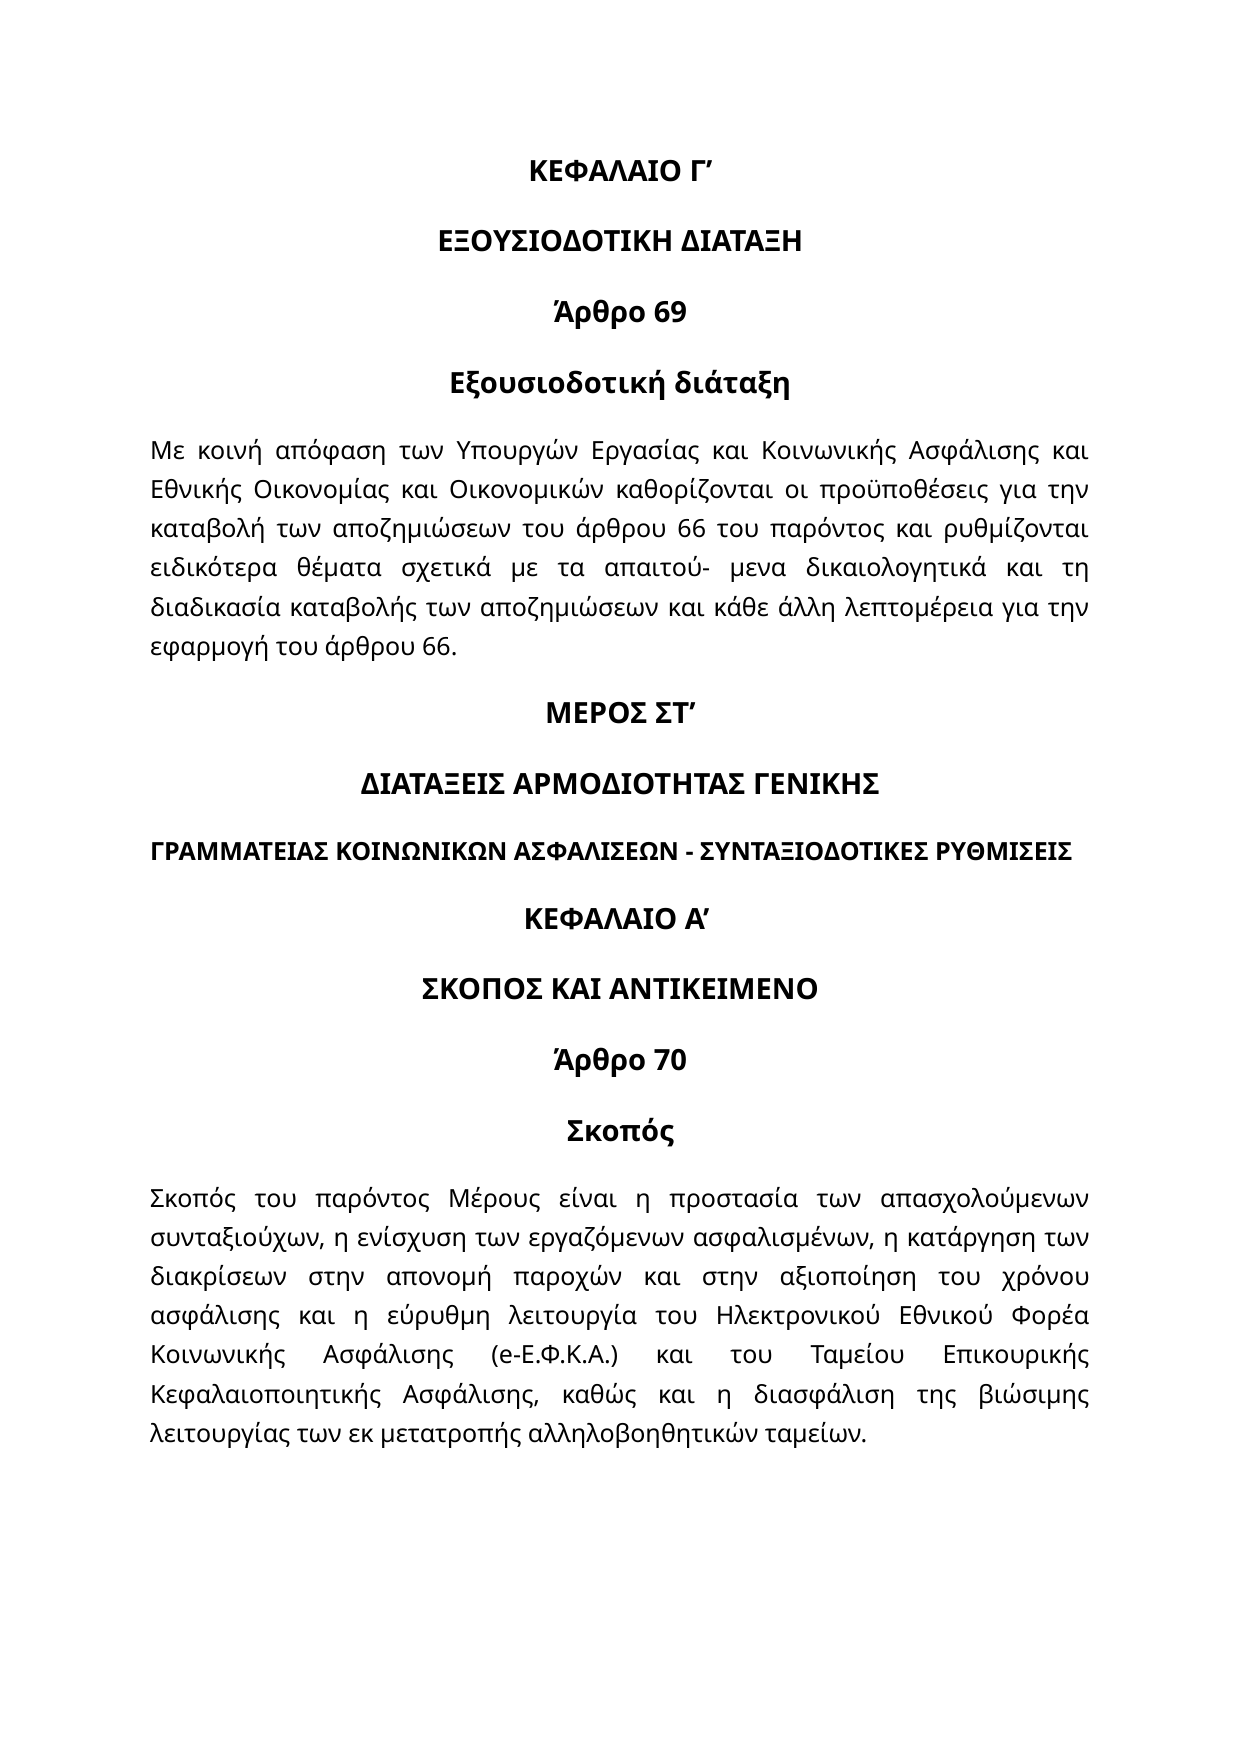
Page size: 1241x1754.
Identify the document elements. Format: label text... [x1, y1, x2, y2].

subtitle Σκοπός [150, 1110, 1090, 1149]
subtitle ΕΞΟΥΣΙΟΔΟΤΙΚΗ ΔΙΑΤΑΞΗ [150, 221, 1090, 260]
subtitle ΣΚΟΠΟΣ ΚΑΙ ΑΝΤΙΚΕΙΜΕΝΟ [150, 968, 1090, 1008]
subtitle Άρθρο 70 [150, 1039, 1090, 1079]
subtitle ΚΕΦΑΛΑΙΟ Α’ [150, 898, 1090, 938]
subtitle ΔΙΑΤΑΞΕΙΣ ΑΡΜΟΔΙΟΤΗΤΑΣ ΓΕΝΙΚΗΣ [150, 763, 1090, 803]
subtitle ΜΕΡΟΣ ΣΤ’ [150, 692, 1090, 732]
subtitle Άρθρο 69 [150, 291, 1090, 331]
text ΓΡΑΜΜΑΤΕΙΑΣ ΚΟΙΝΩΝΙΚΩΝ ΑΣΦΑΛΙΣΕΩΝ - ΣΥΝΤΑΞΙΟΔΟΤΙΚΕΣ ΡΥΘΜΙΣΕΙΣ [150, 834, 1090, 868]
subtitle Εξουσιοδοτική διάταξη [150, 362, 1090, 402]
text Με κοινή απόφαση των Υπουργών Εργασίας και Κοινωνικής Ασφάλισης και Εθνικής Οικονομίας και Οικονομικών καθορίζονται οι προϋποθέσεις για την καταβολή των αποζημιώσεων του άρθρου 66 του παρόντος και ρυθμίζονται ειδικότερα θέματα σχετικά με τα απαιτού- μενα δικαιολογητικά και τη διαδικασία καταβολής των αποζημιώσεων και κάθε άλλη λεπτομέρεια για την εφαρμογή του άρθρου 66. [150, 432, 1090, 662]
subtitle ΚΕΦΑΛΑΙΟ Γ’ [150, 150, 1090, 190]
text Σκοπός του παρόντος Μέρους είναι η προστασία των απασχολούμενων συνταξιούχων, η ενίσχυση των εργαζόμενων ασφαλισμένων, η κατάργηση των διακρίσεων στην απονομή παροχών και στην αξιοποίηση του χρόνου ασφάλισης και η εύρυθμη λειτουργία του Ηλεκτρονικού Εθνικού Φορέα Κοινωνικής Ασφάλισης (e-Ε.Φ.Κ.Α.) και του Ταμείου Επικουρικής Κεφαλαιοποιητικής Ασφάλισης, καθώς και η διασφάλιση της βιώσιμης λειτουργίας των εκ μετατροπής αλληλοβοηθητικών ταμείων. [150, 1180, 1090, 1449]
